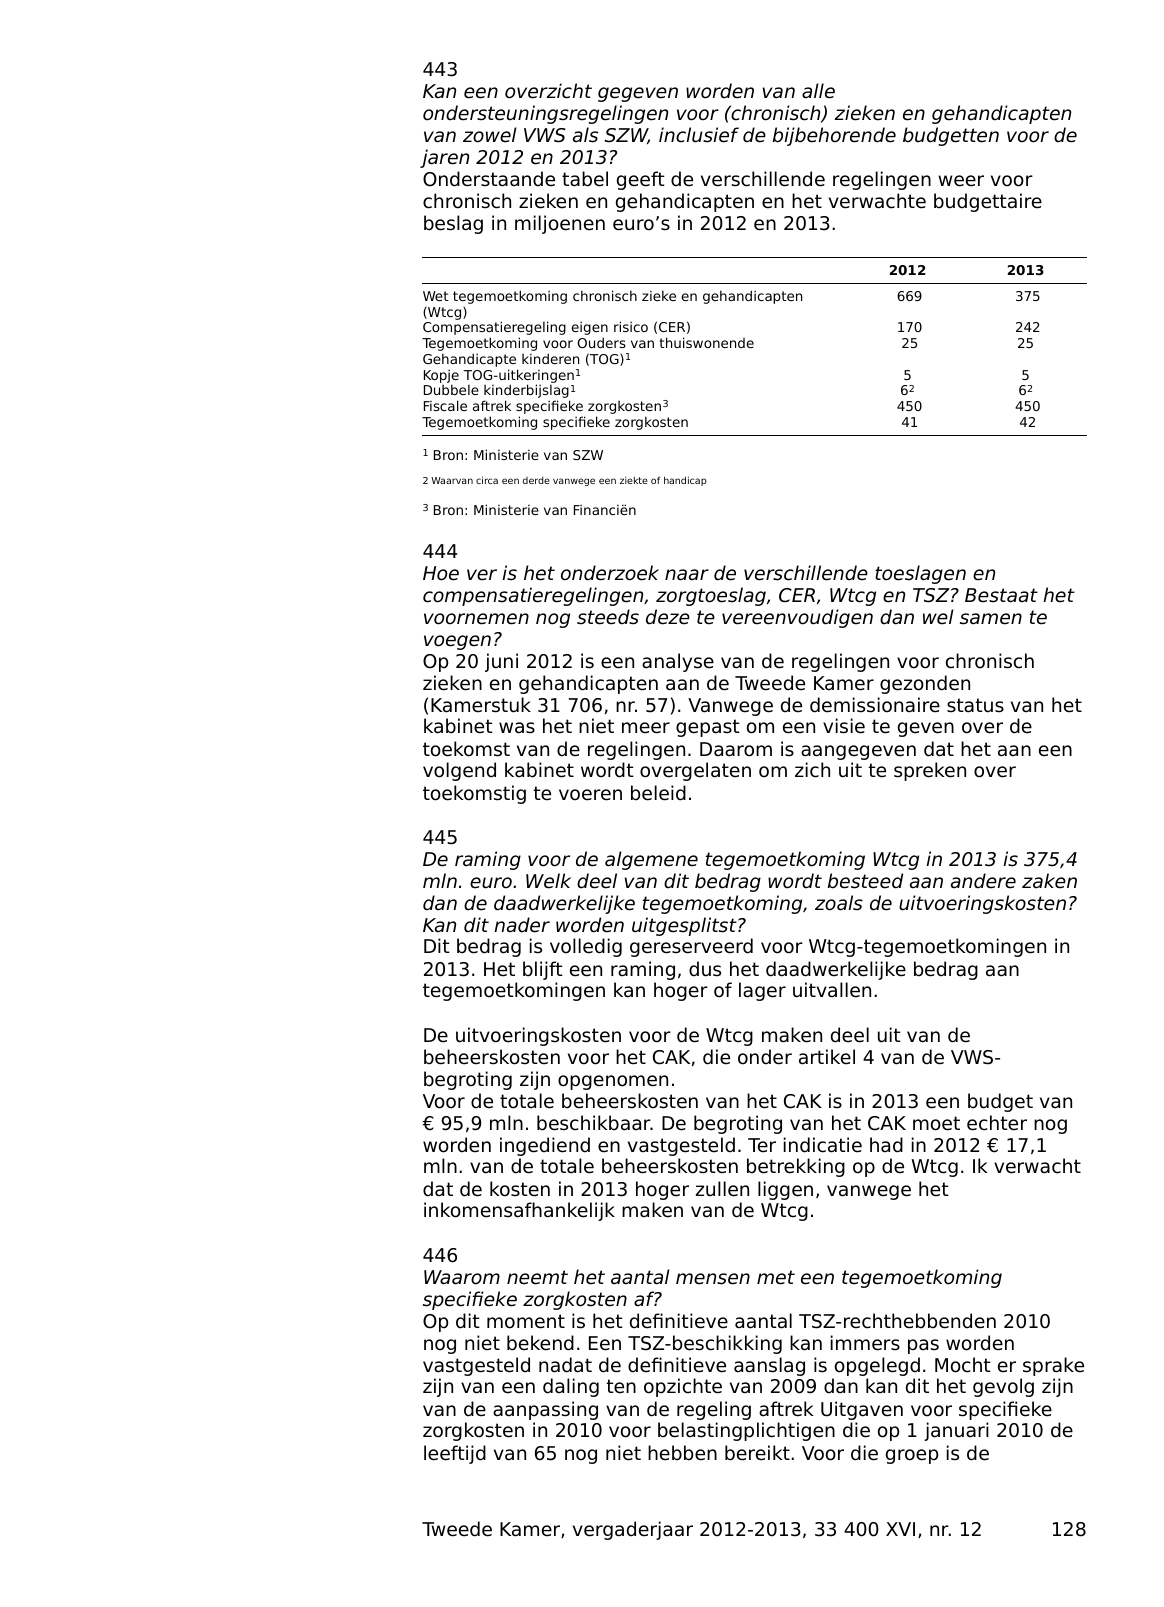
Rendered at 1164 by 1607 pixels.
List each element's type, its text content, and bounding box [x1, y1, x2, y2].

table_cell 25 [969, 336, 1087, 367]
table_cell 62 [969, 383, 1087, 399]
table_cell 25 [850, 336, 968, 367]
text Kan een overzicht gegeven worden van alle ondersteuningsregelingen voor (chronisch) zieken en gehandicapten van zowel VWS als SZW, inclusief de bijbehorende budgetten voor de jaren 2012 en 2013? [422, 81, 1087, 169]
table_cell Kopje TOG-uitkeringen1 [422, 367, 850, 383]
text 445 [422, 827, 1087, 848]
table_header 2012 [850, 258, 968, 283]
table_cell 62 [850, 383, 968, 399]
table_header [422, 258, 850, 283]
text Op 20 juni 2012 is een analyse van de regelingen voor chronisch zieken en gehandicapten aan de Tweede Kamer gezonden (Kamerstuk 31 706, nr. 57). Vanwege de demissionaire status van het kabinet was het niet meer gepast om een visie te geven over de toekomst van de regelingen. Daarom is aangegeven dat het aan een volgend kabinet wordt overgelaten om zich uit te spreken over toekomstig te voeren beleid. [422, 651, 1087, 804]
table_cell 242 [969, 320, 1087, 336]
table_cell Tegemoetkoming voor Ouders van thuiswonende Gehandicapte kinderen (TOG)1 [422, 336, 850, 367]
table_cell 5 [850, 367, 968, 383]
text Voor de totale beheerskosten van het CAK is in 2013 een budget van € 95,9 mln. beschikbaar. De begroting van het CAK moet echter nog worden ingediend en vastgesteld. Ter indicatie had in 2012 € 17,1 mln. van de totale beheerskosten betrekking op de Wtcg. Ik verwacht dat de kosten in 2013 hoger zullen liggen, vanwege het inkomensafhankelijk maken van de Wtcg. [422, 1091, 1087, 1222]
table_cell 170 [850, 320, 968, 336]
table_header 2013 [969, 258, 1087, 283]
table_cell 450 [969, 399, 1087, 414]
table_cell Dubbele kinderbijslag1 [422, 383, 850, 399]
table_cell 41 [850, 415, 968, 435]
text Waarom neemt het aantal mensen met een tegemoetkoming specifieke zorgkosten af? [422, 1267, 1087, 1311]
text 443 [422, 59, 1087, 81]
table_cell 1 Bron: Ministerie van SZW 2 Waarvan circa een derde vanwege een ziekte of handicap 3 Bron: Ministerie van Financiën [422, 436, 1087, 518]
table_cell Wet tegemoetkoming chronisch zieke en gehandicapten (Wtcg) [422, 284, 850, 320]
text De raming voor de algemene tegemoetkoming Wtcg in 2013 is 375,4 mln. euro. Welk deel van dit bedrag wordt besteed aan andere zaken dan de daadwerkelijke tegemoetkoming, zoals de uitvoeringskosten? Kan dit nader worden uitgesplitst? [422, 848, 1087, 936]
text Hoe ver is het onderzoek naar de verschillende toeslagen en compensatieregelingen, zorgtoeslag, CER, Wtcg en TSZ? Bestaat het voornemen nog steeds deze te vereenvoudigen dan wel samen te voegen? [422, 563, 1087, 651]
table_cell 42 [969, 415, 1087, 435]
text 446 [422, 1244, 1087, 1267]
table_cell Fiscale aftrek specifieke zorgkosten3 [422, 399, 850, 414]
table_cell Compensatieregeling eigen risico (CER) [422, 320, 850, 336]
text Dit bedrag is volledig gereserveerd voor Wtcg-tegemoetkomingen in 2013. Het blijft een raming, dus het daadwerkelijke bedrag aan tegemoetkomingen kan hoger of lager uitvallen. [422, 936, 1087, 1002]
table_cell 669 [850, 284, 968, 320]
text Op dit moment is het definitieve aantal TSZ-rechthebbenden 2010 nog niet bekend. Een TSZ-beschikking kan immers pas worden vastgesteld nadat de definitieve aanslag is opgelegd. Mocht er sprake zijn van een daling ten opzichte van 2009 dan kan dit het gevolg zijn van de aanpassing van de regeling aftrek Uitgaven voor specifieke zorgkosten in 2010 voor belastingplichtigen die op 1 januari 2010 de leeftijd van 65 nog niet hebben bereikt. Voor die groep is de [422, 1311, 1087, 1464]
table_cell 375 [969, 284, 1087, 320]
text 444 [422, 541, 1087, 563]
table_cell 5 [969, 367, 1087, 383]
table_cell 450 [850, 399, 968, 414]
table_cell Tegemoetkoming specifieke zorgkosten [422, 415, 850, 435]
text Onderstaande tabel geeft de verschillende regelingen weer voor chronisch zieken en gehandicapten en het verwachte budgettaire beslag in miljoenen euro’s in 2012 en 2013. [422, 169, 1087, 235]
text De uitvoeringskosten voor de Wtcg maken deel uit van de beheerskosten voor het CAK, die onder artikel 4 van de VWS-begroting zijn opgenomen. [422, 1024, 1087, 1091]
